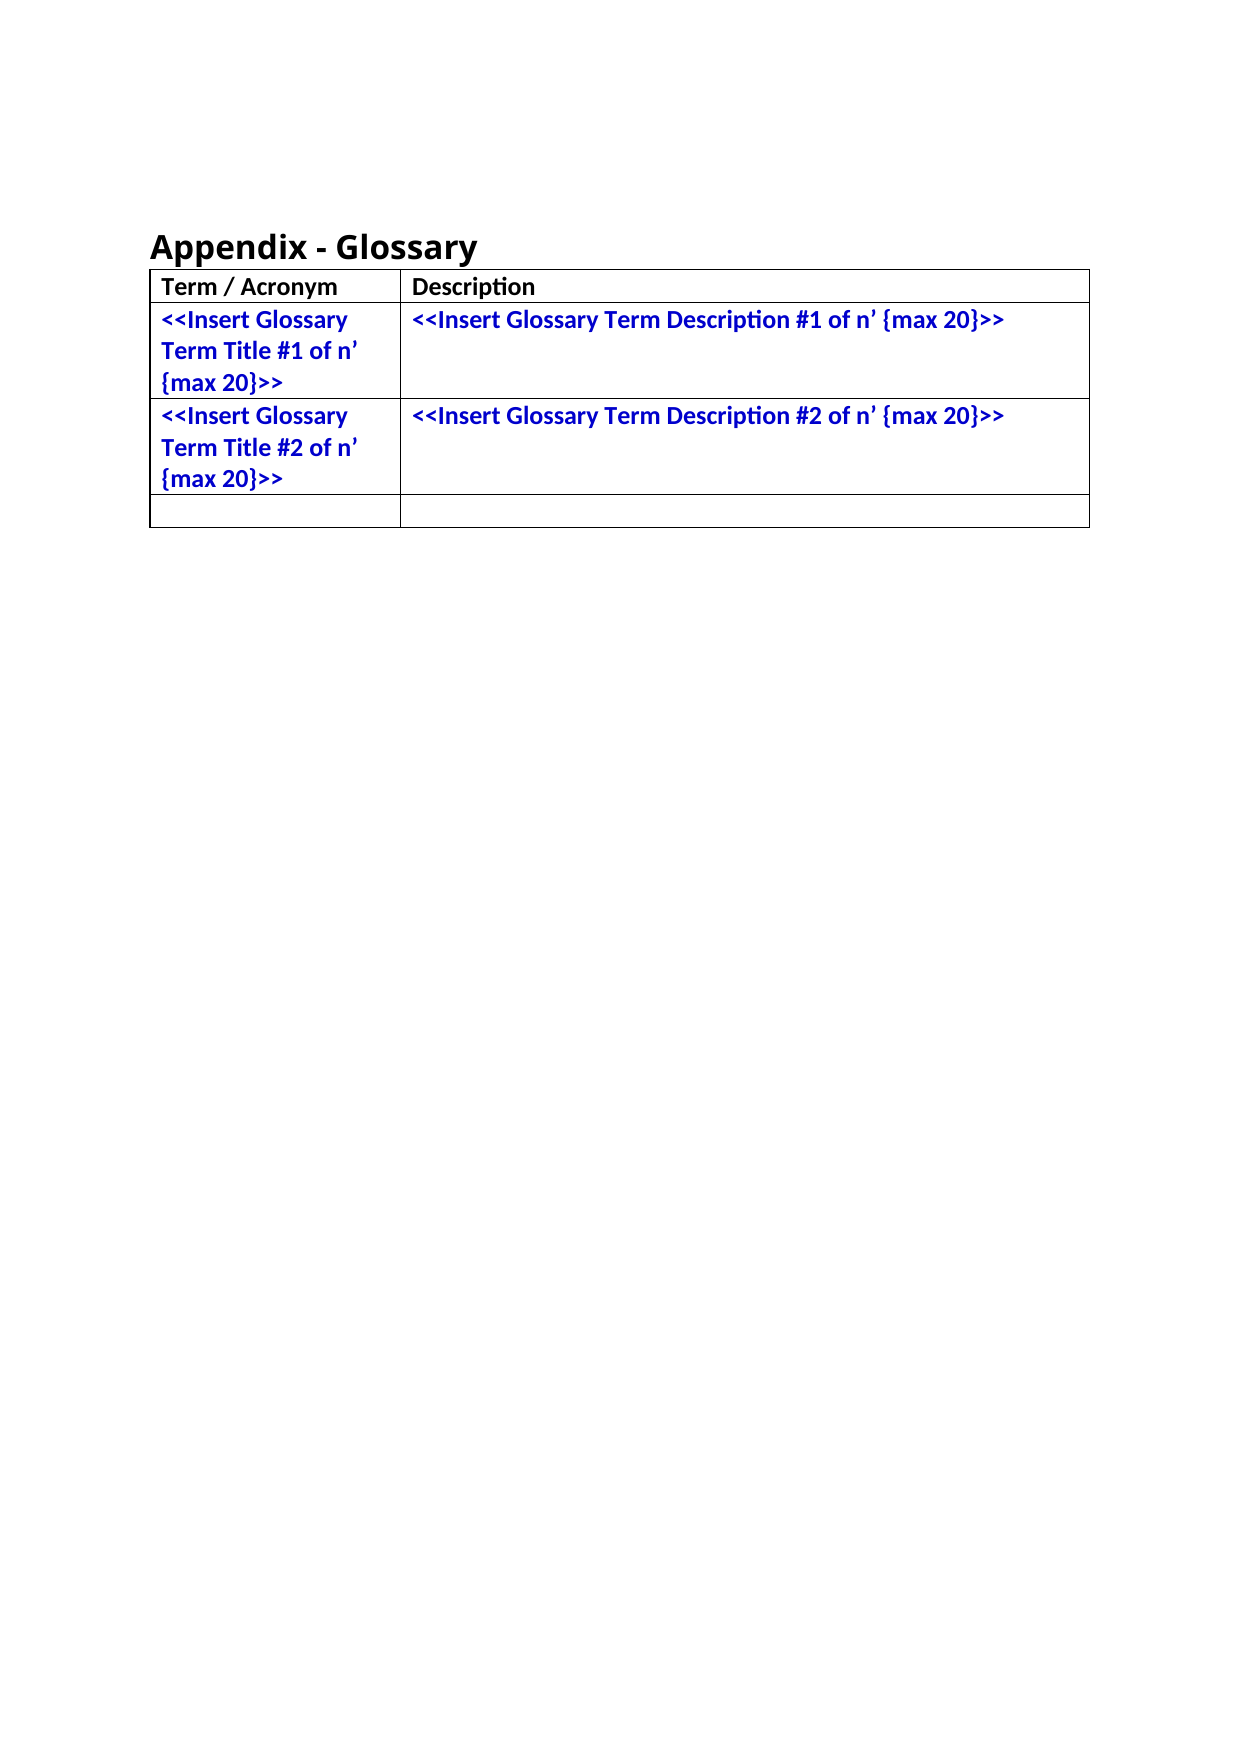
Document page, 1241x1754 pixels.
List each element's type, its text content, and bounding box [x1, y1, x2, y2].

table_header Description [401, 270, 1089, 302]
table_cell <<Insert Glossary Term Title #2 of n’ {max 20}>> [151, 399, 400, 494]
table_cell <<Insert Glossary Term Description #2 of n’ {max 20}>> [401, 399, 1089, 494]
table_cell <<Insert Glossary Term Title #1 of n’ {max 20}>> [151, 303, 400, 398]
table_cell <<Insert Glossary Term Description #1 of n’ {max 20}>> [401, 303, 1089, 398]
subtitle Appendix - Glossary [150, 223, 1090, 269]
table_header Term / Acronym [151, 270, 400, 302]
table_cell [401, 495, 1089, 527]
table_cell [151, 495, 400, 527]
